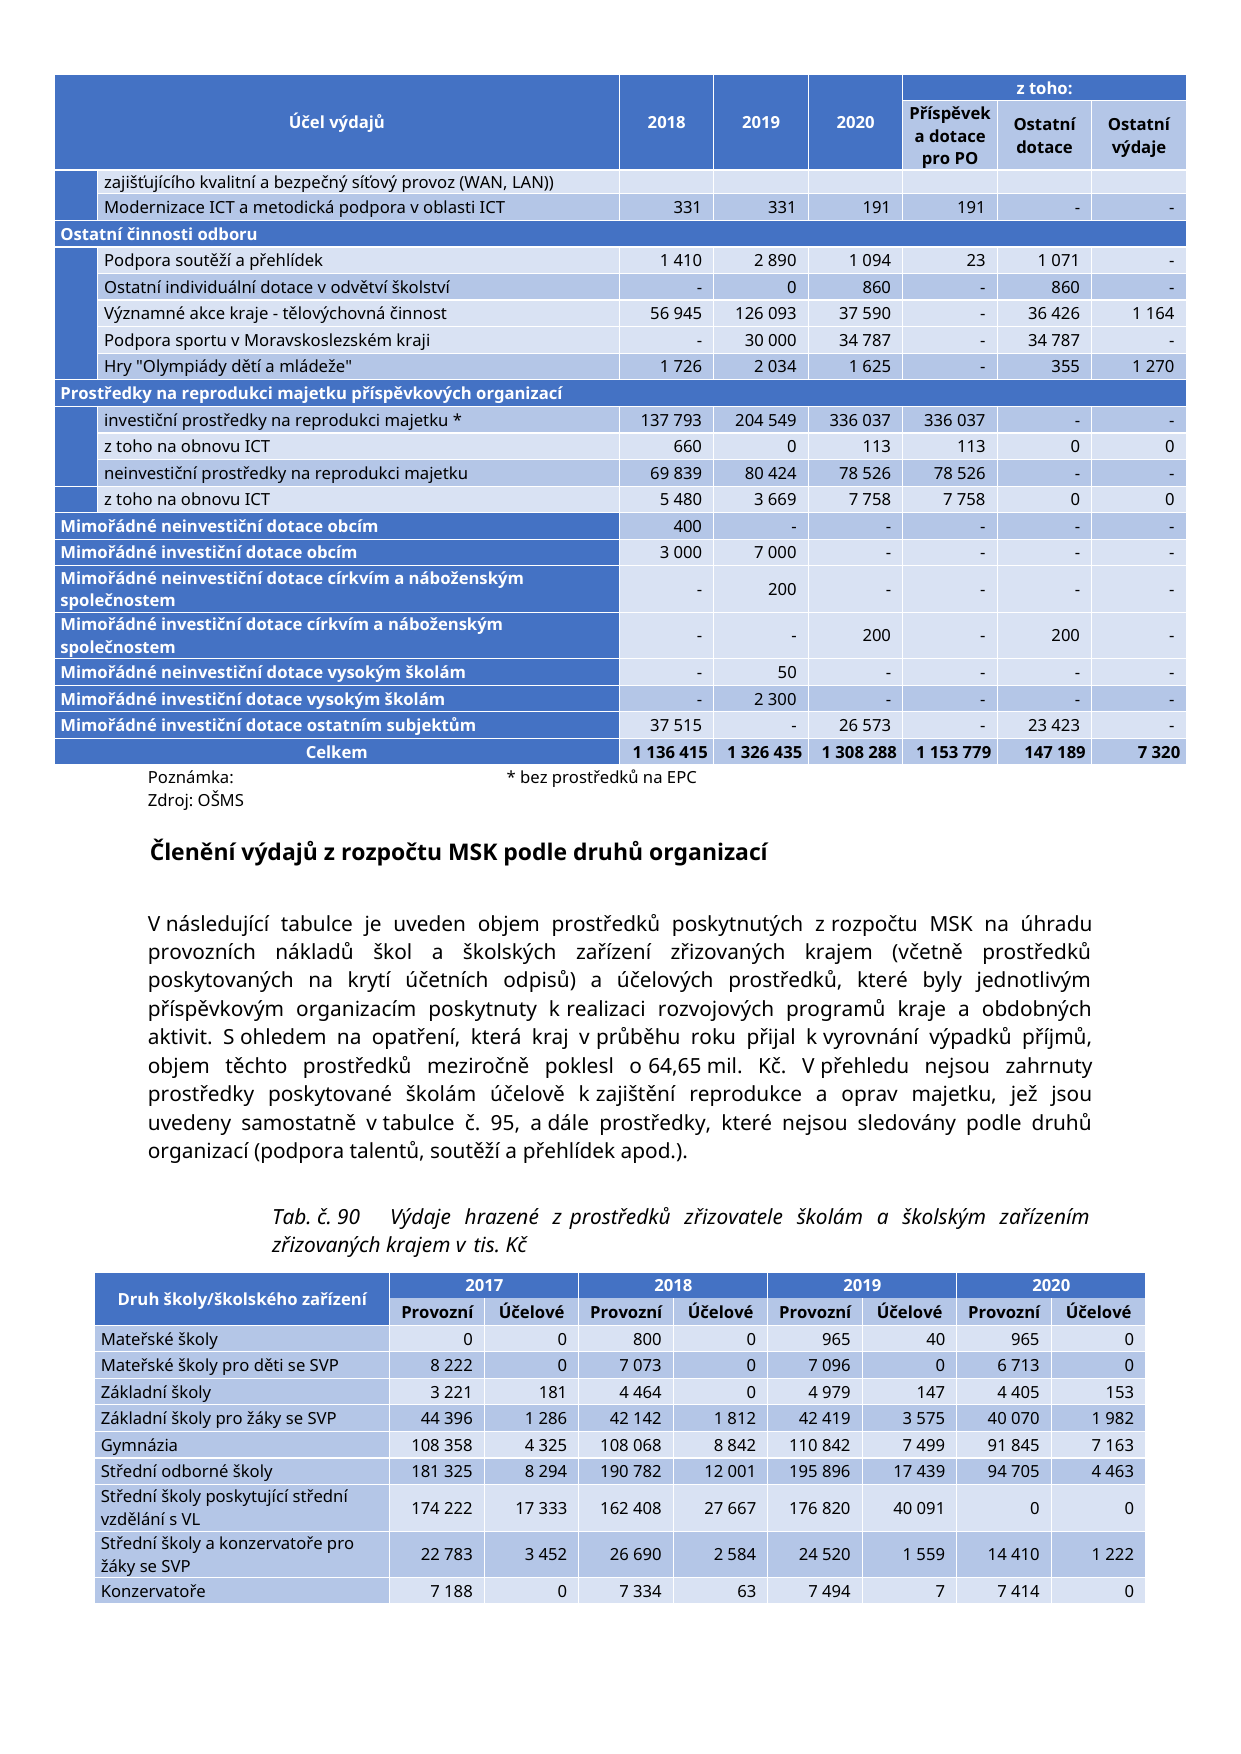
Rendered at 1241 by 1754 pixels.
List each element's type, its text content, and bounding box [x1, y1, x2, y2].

table_cell 1 136 415 [620, 739, 713, 764]
table_header 2019 [768, 1273, 956, 1298]
table_cell 0 [998, 434, 1091, 459]
table_cell 3 221 [390, 1379, 484, 1404]
table_cell - [1092, 274, 1186, 299]
table_cell 7 000 [714, 540, 808, 565]
table_cell 7 494 [768, 1578, 862, 1603]
list Výdaje hrazené z prostředků zřizovatele školám a školským zařízením zřizovaných krajem v tis. Kč [272, 1202, 1092, 1259]
table_cell 191 [809, 194, 902, 220]
table_cell - [1092, 686, 1186, 711]
table_cell 7 414 [957, 1578, 1051, 1603]
table_cell - [903, 712, 997, 738]
table_cell 91 845 [957, 1432, 1051, 1457]
table_cell 0 [390, 1326, 484, 1351]
table_cell - [620, 327, 713, 353]
table_cell 34 787 [998, 327, 1091, 353]
table_cell - [1092, 248, 1186, 273]
table_cell Podpora soutěží a přehlídek [98, 248, 619, 273]
text V následující tabulce je uveden objem prostředků poskytnutých z rozpočtu MSK na úhradu provozních nákladů škol a školských zařízení zřizovaných krajem (včetně prostředků poskytovaných na krytí účetních odpisů) a účelových prostředků, které byly jednotlivým příspěvkovým organizacím poskytnuty k realizaci rozvojových programů kraje a obdobných aktivit. S ohledem na opatření, která kraj v průběhu roku přijal k vyrovnání výpadků příjmů, objem těchto prostředků meziročně poklesl o 64,65 mil. Kč. V přehledu nejsou zahrnuty prostředky poskytované školám účelově k zajištění reprodukce a oprav majetku, jež jsou uvedeny samostatně v tabulce č. 95, a dále prostředky, které nejsou sledovány podle druhů organizací (podpora talentů, soutěží a přehlídek apod.). [148, 909, 1092, 1165]
table_header 2020 [809, 75, 902, 169]
table_cell 2 584 [674, 1532, 767, 1577]
table_cell 78 526 [809, 460, 902, 486]
table_cell 1 286 [485, 1405, 578, 1431]
table_cell 40 070 [957, 1405, 1051, 1431]
table_cell 191 [903, 194, 997, 220]
table_cell 1 153 779 [903, 739, 997, 764]
table_cell 8 842 [674, 1432, 767, 1457]
table_cell 5 480 [620, 487, 713, 512]
table_cell Ostatní individuální dotace v odvětví školství [98, 274, 619, 299]
table_cell 1 812 [674, 1405, 767, 1431]
table_cell 56 945 [620, 301, 713, 326]
table_cell - [620, 613, 713, 658]
table_cell 181 325 [390, 1459, 484, 1484]
table_cell 24 520 [768, 1532, 862, 1577]
table_cell 4 979 [768, 1379, 862, 1404]
table_cell 7 188 [390, 1578, 484, 1603]
table_cell 336 037 [903, 407, 997, 432]
table_cell Střední odborné školy [95, 1459, 389, 1484]
table_cell 113 [903, 434, 997, 459]
table_cell 0 [1052, 1578, 1145, 1603]
table_cell Provozní [768, 1298, 862, 1325]
table_cell 331 [620, 194, 713, 220]
table_cell - [714, 613, 808, 658]
table_cell Podpora sportu v Moravskoslezském kraji [98, 327, 619, 353]
table_cell 26 690 [579, 1532, 673, 1577]
table_cell 30 000 [714, 327, 808, 353]
table_cell 1 726 [620, 354, 713, 379]
table_cell Ostatní činnosti odboru [55, 221, 1186, 246]
table_cell 147 [863, 1379, 956, 1404]
table_cell Mimořádné investiční dotace ostatním subjektům [55, 712, 619, 738]
table_cell 200 [809, 613, 902, 658]
table_cell 0 [998, 487, 1091, 512]
table_cell - [714, 513, 808, 539]
table_cell - [998, 407, 1091, 432]
table_cell 0 [1092, 487, 1186, 512]
table_cell Střední školy a konzervatoře pro žáky se SVP [95, 1532, 389, 1577]
table_cell 4 405 [957, 1379, 1051, 1404]
table_cell Konzervatoře [95, 1578, 389, 1603]
table_cell - [998, 194, 1091, 220]
table_cell 1 559 [863, 1532, 956, 1577]
table_cell 137 793 [620, 407, 713, 432]
table_cell 17 439 [863, 1459, 956, 1484]
table_cell 2 890 [714, 248, 808, 273]
table_cell - [903, 301, 997, 326]
table_cell Základní školy pro žáky se SVP [95, 1405, 389, 1431]
table_cell [55, 407, 97, 486]
table_cell 2 300 [714, 686, 808, 711]
table_cell - [998, 540, 1091, 565]
table_cell - [903, 659, 997, 685]
table_cell 200 [998, 613, 1091, 658]
table_cell 0 [485, 1352, 578, 1378]
table_cell 336 037 [809, 407, 902, 432]
table_cell 23 [903, 248, 997, 273]
table_cell 0 [863, 1352, 956, 1378]
table_cell [1092, 171, 1186, 193]
table_cell zajišťujícího kvalitní a bezpečný síťový provoz (WAN, LAN)) [98, 171, 619, 193]
table_cell Mateřské školy pro děti se SVP [95, 1352, 389, 1378]
table_cell [55, 171, 97, 220]
table_cell - [1092, 194, 1186, 220]
table_cell - [998, 460, 1091, 486]
table_cell 0 [1052, 1326, 1145, 1351]
subtitle Členění výdajů z rozpočtu MSK podle druhů organizací [149, 836, 1092, 867]
table_cell 153 [1052, 1379, 1145, 1404]
table_cell 174 222 [390, 1485, 484, 1531]
table_cell 1 071 [998, 248, 1091, 273]
table_cell - [1092, 513, 1186, 539]
table_cell 7 499 [863, 1432, 956, 1457]
table_cell 0 [714, 434, 808, 459]
table_cell Gymnázia [95, 1432, 389, 1457]
table_cell 17 333 [485, 1485, 578, 1531]
table_cell 1 326 435 [714, 739, 808, 764]
table_cell - [809, 540, 902, 565]
table_cell 40 [863, 1326, 956, 1351]
table_cell Účelové [863, 1298, 956, 1325]
text Poznámka: * bez prostředků na EPC [148, 765, 1092, 788]
table_cell [55, 248, 97, 379]
table_cell 331 [714, 194, 808, 220]
table_cell - [1092, 540, 1186, 565]
table_cell 965 [957, 1326, 1051, 1351]
table_cell investiční prostředky na reprodukci majetku * [98, 407, 619, 432]
table_cell Mimořádné neinvestiční dotace obcím [55, 513, 619, 539]
table_cell 2 034 [714, 354, 808, 379]
table_cell 8 222 [390, 1352, 484, 1378]
table_cell Celkem [55, 739, 619, 764]
table_cell Hry "Olympiády dětí a mládeže" [98, 354, 619, 379]
table_cell - [809, 659, 902, 685]
table_cell 42 142 [579, 1405, 673, 1431]
table_cell Ostatní výdaje [1092, 101, 1186, 169]
table_cell - [903, 540, 997, 565]
table_cell Mimořádné investiční dotace vysokým školám [55, 686, 619, 711]
table_cell - [620, 566, 713, 612]
table_header 2018 [579, 1273, 767, 1298]
table_header Druh školy/školského zařízení [95, 1273, 389, 1325]
table_cell 40 091 [863, 1485, 956, 1531]
table_cell 110 842 [768, 1432, 862, 1457]
table_header Účel výdajů [55, 75, 619, 169]
table_cell 34 787 [809, 327, 902, 353]
table_cell 1 308 288 [809, 739, 902, 764]
table_cell - [1092, 327, 1186, 353]
table_cell [55, 487, 97, 512]
table_cell 80 424 [714, 460, 808, 486]
table_cell 162 408 [579, 1485, 673, 1531]
table_cell Mimořádné neinvestiční dotace vysokým školám [55, 659, 619, 685]
table_cell 113 [809, 434, 902, 459]
table_cell Mimořádné investiční dotace obcím [55, 540, 619, 565]
table_cell 200 [714, 566, 808, 612]
table_cell Provozní [579, 1298, 673, 1325]
table_cell - [903, 274, 997, 299]
table_cell 108 358 [390, 1432, 484, 1457]
table_cell 37 515 [620, 712, 713, 738]
table_cell 0 [485, 1578, 578, 1603]
table_cell 204 549 [714, 407, 808, 432]
table_cell Účelové [674, 1298, 767, 1325]
table_cell 4 464 [579, 1379, 673, 1404]
table_cell 1 164 [1092, 301, 1186, 326]
table_cell - [903, 354, 997, 379]
table_cell - [1092, 712, 1186, 738]
table_cell 7 758 [903, 487, 997, 512]
table_cell 36 426 [998, 301, 1091, 326]
table_cell - [714, 712, 808, 738]
table_cell - [620, 659, 713, 685]
table_cell - [998, 566, 1091, 612]
table_cell 1 982 [1052, 1405, 1145, 1431]
table_cell Základní školy [95, 1379, 389, 1404]
table_cell 78 526 [903, 460, 997, 486]
table_cell 42 419 [768, 1405, 862, 1431]
table_cell - [620, 274, 713, 299]
table_cell - [1092, 460, 1186, 486]
table_cell 7 073 [579, 1352, 673, 1378]
table_cell 860 [809, 274, 902, 299]
table_cell - [1092, 566, 1186, 612]
table_cell Významné akce kraje - tělovýchovná činnost [98, 301, 619, 326]
table_cell - [1092, 613, 1186, 658]
table_cell 1 222 [1052, 1532, 1145, 1577]
table_cell 0 [957, 1485, 1051, 1531]
table_cell - [998, 659, 1091, 685]
table_cell 94 705 [957, 1459, 1051, 1484]
table_cell 181 [485, 1379, 578, 1404]
table_cell Modernizace ICT a metodická podpora v oblasti ICT [98, 194, 619, 220]
table_cell Příspěvek a dotace pro PO [903, 101, 997, 169]
table_cell Mateřské školy [95, 1326, 389, 1351]
table_header 2017 [390, 1273, 578, 1298]
table_cell - [903, 327, 997, 353]
table_cell - [998, 171, 1091, 193]
table_cell 355 [998, 354, 1091, 379]
table_cell 7 163 [1052, 1432, 1145, 1457]
table_cell 3 669 [714, 487, 808, 512]
table_cell - [903, 566, 997, 612]
table_cell 7 096 [768, 1352, 862, 1378]
table_cell 7 320 [1092, 739, 1186, 764]
table_cell neinvestiční prostředky na reprodukci majetku [98, 460, 619, 486]
table_cell 800 [579, 1326, 673, 1351]
table_cell - [809, 566, 902, 612]
table_cell z toho na obnovu ICT [98, 487, 619, 512]
table_cell - [1092, 659, 1186, 685]
table_cell - [903, 513, 997, 539]
table_cell Účelové [1052, 1298, 1145, 1325]
table_cell Provozní [390, 1298, 484, 1325]
table_cell 147 189 [998, 739, 1091, 764]
table_header 2020 [957, 1273, 1145, 1298]
table_cell 0 [674, 1352, 767, 1378]
table_cell 1 410 [620, 248, 713, 273]
table_cell 0 [485, 1326, 578, 1351]
table_cell 860 [998, 274, 1091, 299]
table_cell 195 896 [768, 1459, 862, 1484]
table_cell - [620, 171, 713, 193]
table_cell - [809, 513, 902, 539]
table_cell 0 [1092, 434, 1186, 459]
table_header 2018 [620, 75, 713, 169]
table_cell 44 396 [390, 1405, 484, 1431]
table_cell 176 820 [768, 1485, 862, 1531]
table_cell 14 410 [957, 1532, 1051, 1577]
table_cell Mimořádné investiční dotace církvím a náboženským společnostem [55, 613, 619, 658]
table_cell - [1092, 407, 1186, 432]
table_cell 126 093 [714, 301, 808, 326]
table_cell 69 839 [620, 460, 713, 486]
table_cell Mimořádné neinvestiční dotace církvím a náboženským společnostem [55, 566, 619, 612]
table_cell 3 575 [863, 1405, 956, 1431]
table_cell 12 001 [674, 1459, 767, 1484]
table_cell [809, 171, 902, 193]
table_cell 660 [620, 434, 713, 459]
table_cell Účelové [485, 1298, 578, 1325]
table_cell Prostředky na reprodukci majetku příspěvkových organizací [55, 380, 1186, 406]
table_cell z toho na obnovu ICT [98, 434, 619, 459]
table_cell 4 325 [485, 1432, 578, 1457]
table_cell - [903, 613, 997, 658]
table_cell 7 334 [579, 1578, 673, 1603]
table_cell 3 000 [620, 540, 713, 565]
table_cell - [903, 686, 997, 711]
table_cell - [998, 513, 1091, 539]
table_cell 26 573 [809, 712, 902, 738]
table_cell 63 [674, 1578, 767, 1603]
table_cell 0 [674, 1379, 767, 1404]
table_cell - [620, 686, 713, 711]
table_cell 50 [714, 659, 808, 685]
table_cell 22 783 [390, 1532, 484, 1577]
table_cell 190 782 [579, 1459, 673, 1484]
table_cell 27 667 [674, 1485, 767, 1531]
table_cell Provozní [957, 1298, 1051, 1325]
table_cell - [809, 686, 902, 711]
table_cell - [714, 171, 808, 193]
table_cell Ostatní dotace [998, 101, 1091, 169]
table_cell 0 [714, 274, 808, 299]
table_cell 3 452 [485, 1532, 578, 1577]
text Zdroj: OŠMS [148, 788, 1092, 811]
table_cell Střední školy poskytující střední vzdělání s VL [95, 1485, 389, 1531]
table_cell 1 094 [809, 248, 902, 273]
table_cell - [903, 171, 997, 193]
table_cell 1 270 [1092, 354, 1186, 379]
table_cell 7 758 [809, 487, 902, 512]
table_cell 108 068 [579, 1432, 673, 1457]
table_cell 400 [620, 513, 713, 539]
table_header z toho: [903, 75, 1186, 100]
table_cell 6 713 [957, 1352, 1051, 1378]
table_cell 965 [768, 1326, 862, 1351]
table_cell 0 [674, 1326, 767, 1351]
table_cell 8 294 [485, 1459, 578, 1484]
table_cell 7 [863, 1578, 956, 1603]
table_cell 23 423 [998, 712, 1091, 738]
table_cell 0 [1052, 1485, 1145, 1531]
table_cell 0 [1052, 1352, 1145, 1378]
table_cell 1 625 [809, 354, 902, 379]
table_cell - [998, 686, 1091, 711]
table_cell 37 590 [809, 301, 902, 326]
table_header 2019 [714, 75, 808, 169]
table_cell 4 463 [1052, 1459, 1145, 1484]
